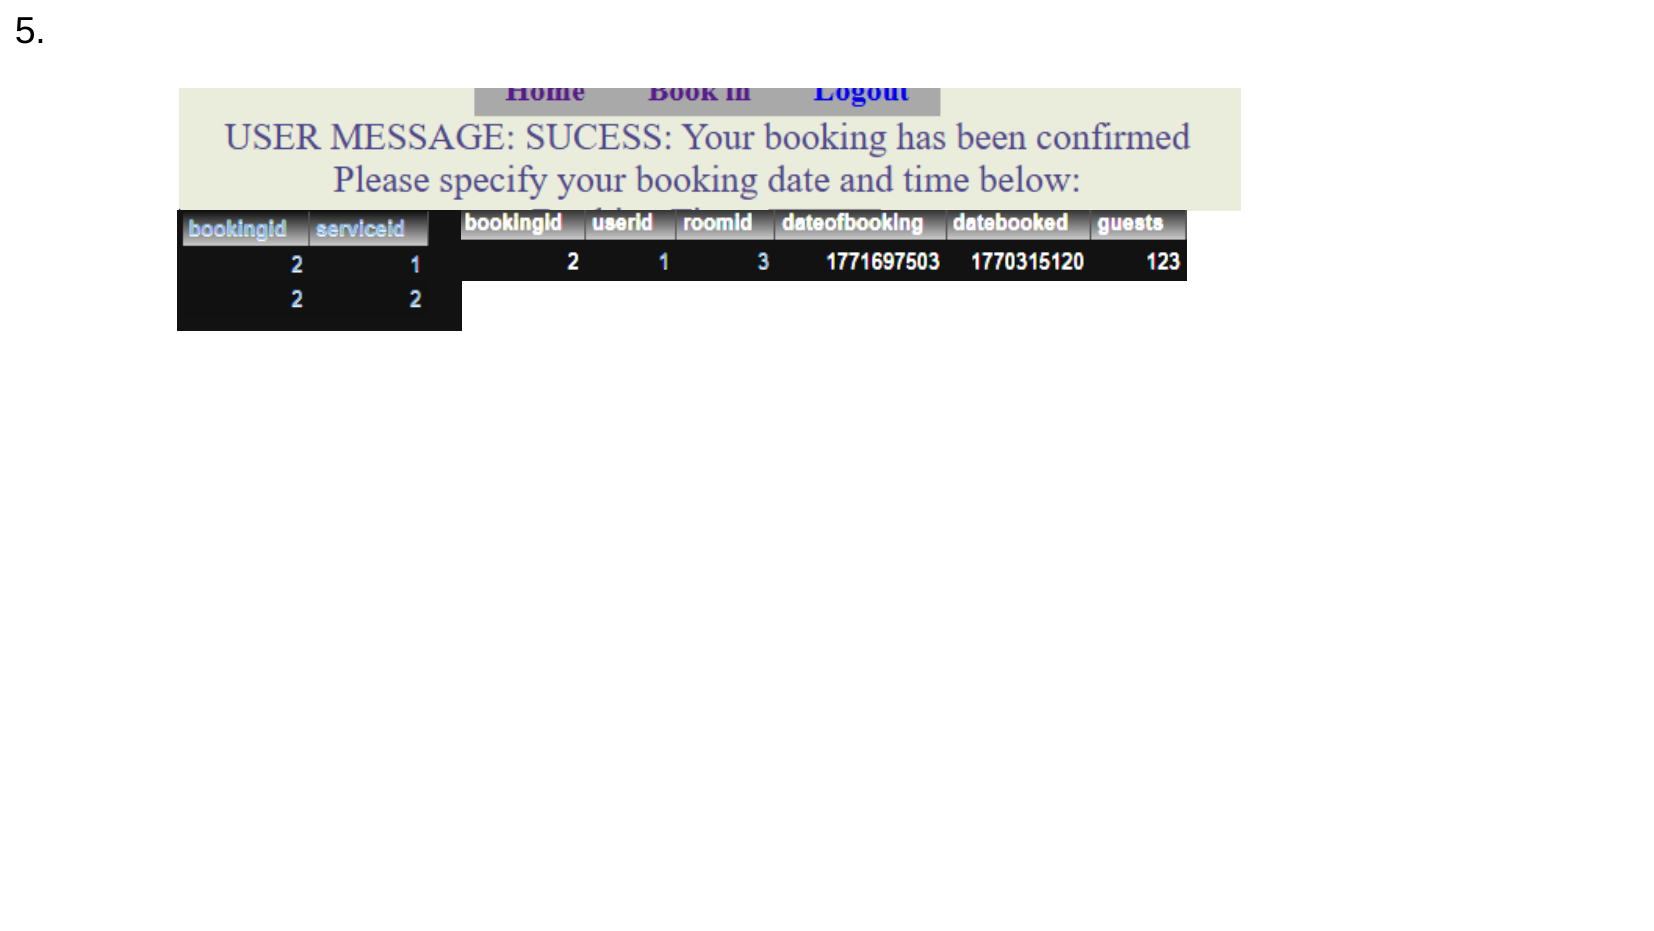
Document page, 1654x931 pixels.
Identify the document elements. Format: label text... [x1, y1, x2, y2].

text_box 5. [0, 2, 61, 60]
picture [177, 88, 1241, 331]
